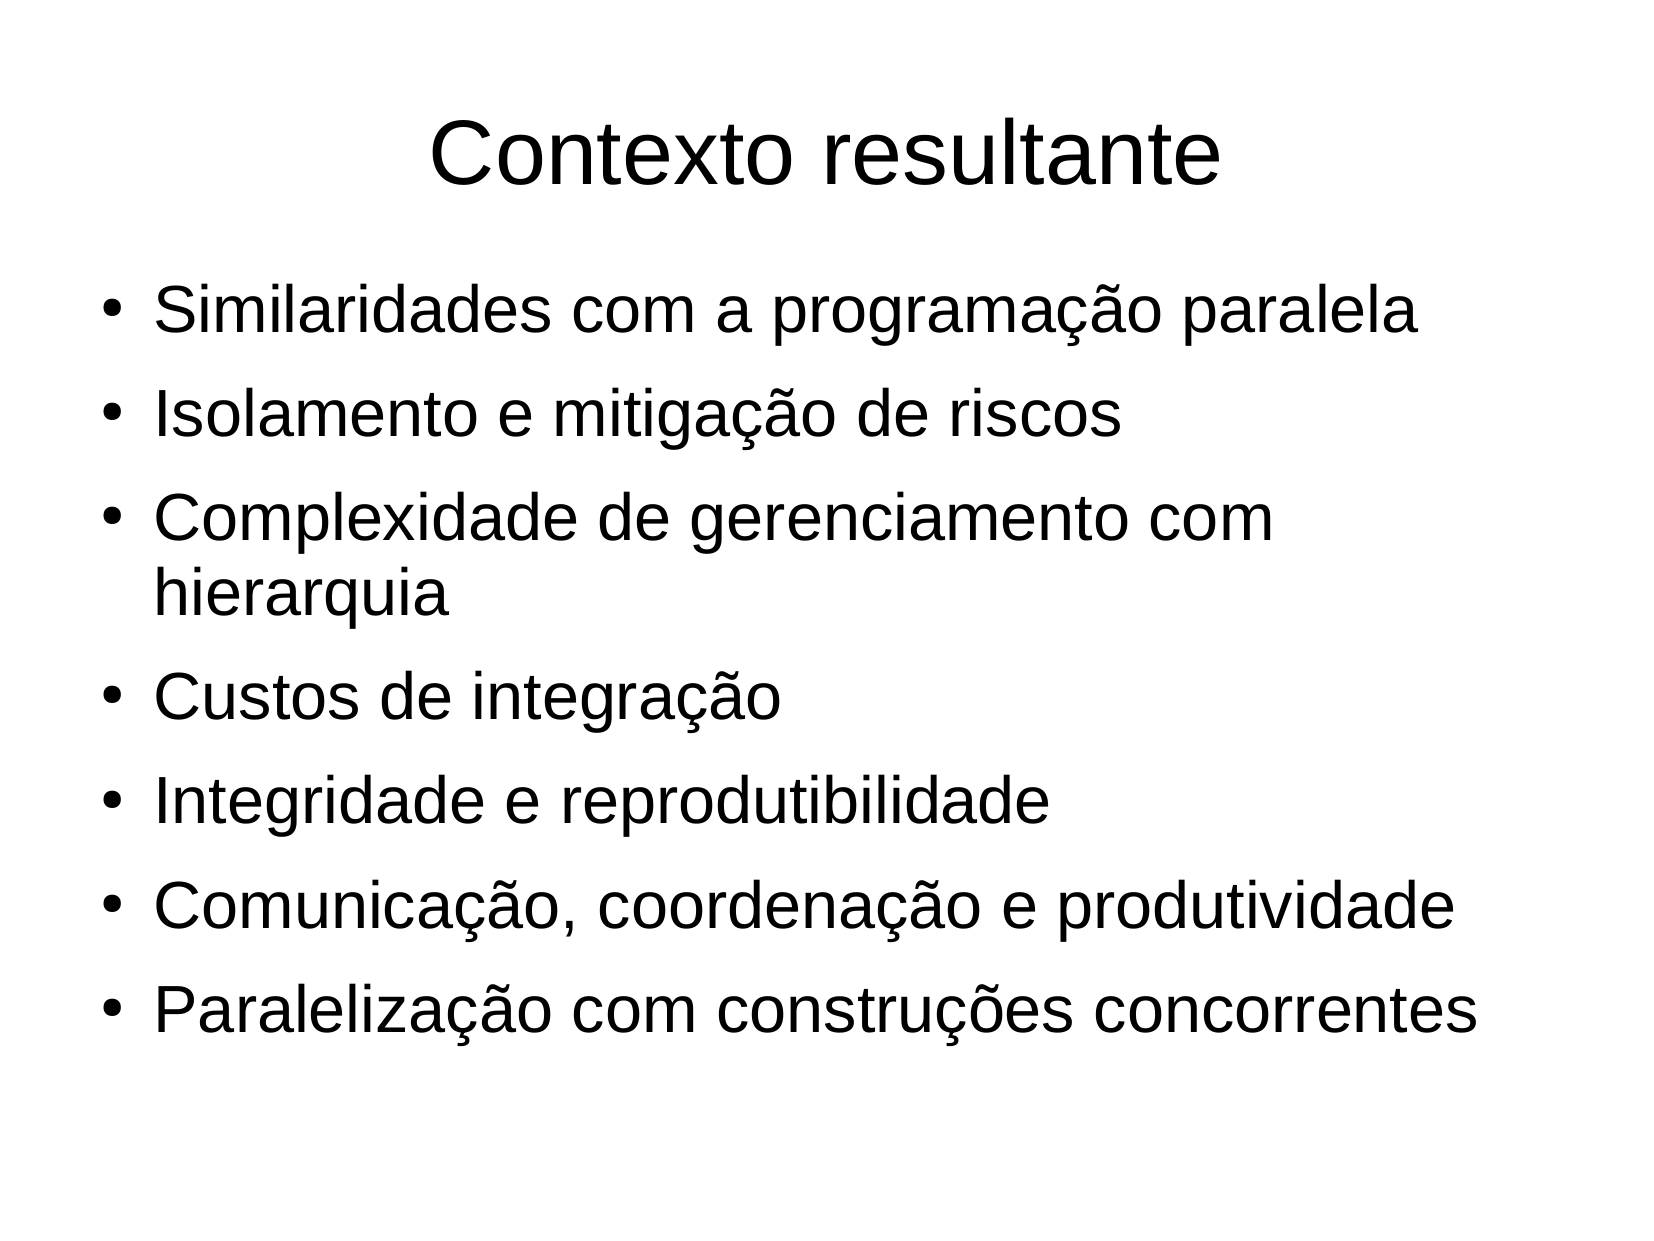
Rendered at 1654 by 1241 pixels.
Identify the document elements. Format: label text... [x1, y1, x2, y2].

list Similaridades com a programação paralela Isolamento e mitigação de riscos Complexidade de gerenciamento com hierarquia Custos de integração Integridade e reprodutibilidade Comunicação, coordenação e produtividade Paralelização com construções concorrentes [82, 271, 1571, 1111]
title Contexto resultante [82, 49, 1571, 257]
